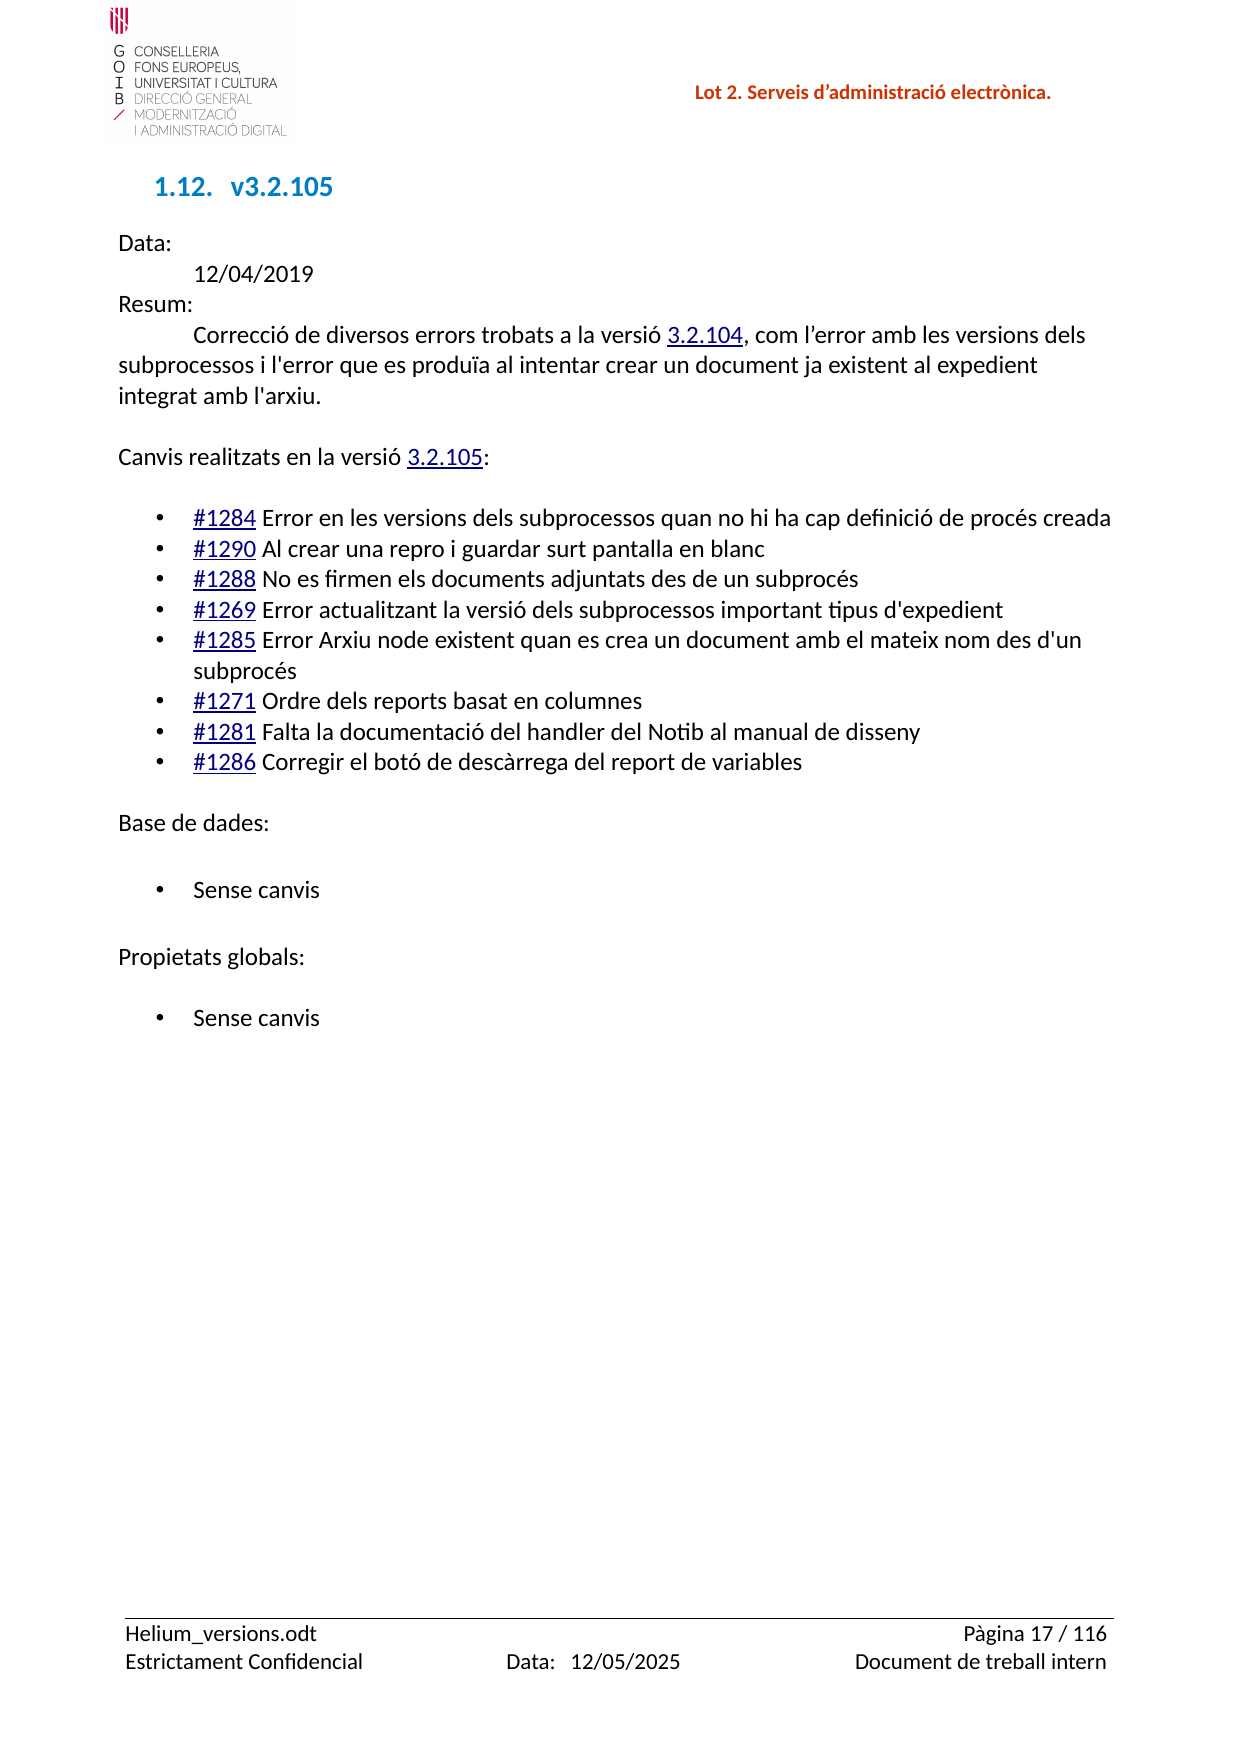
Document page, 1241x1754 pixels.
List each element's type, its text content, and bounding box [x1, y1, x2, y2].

text Propietats globals: [118, 941, 1122, 972]
list #1271 Ordre dels reports basat en columnes [156, 685, 1122, 716]
list #1288 No es firmen els documents adjuntats des de un subprocés [156, 563, 1122, 594]
list #1284 Error en les versions dels subprocessos quan no hi ha cap definició de procés creada [156, 502, 1122, 533]
picture [100, 0, 297, 144]
list #1285 Error Arxiu node existent quan es crea un document amb el mateix nom des d'un subprocés [156, 624, 1122, 685]
list Sense canvis [156, 874, 1122, 905]
text Resum: [118, 289, 1122, 319]
text Base de dades: [118, 807, 1122, 838]
text 12/04/2019 [118, 258, 1122, 289]
text Data: [118, 228, 1122, 258]
list #1286 Corregir el botó de descàrrega del report de variables [156, 746, 1122, 777]
text Canvis realitzats en la versió 3.2.105: [118, 441, 1122, 472]
subtitle v3.2.105 [153, 168, 1122, 204]
list #1281 Falta la documentació del handler del Notib al manual de disseny [156, 716, 1122, 746]
list #1269 Error actualitzant la versió dels subprocessos important tipus d'expedient [156, 594, 1122, 624]
list Sense canvis [156, 1002, 1122, 1033]
list #1290 Al crear una repro i guardar surt pantalla en blanc [156, 533, 1122, 563]
text Correcció de diversos errors trobats a la versió 3.2.104, com l’error amb les versions dels subprocessos i l'error que es produïa al intentar crear un document ja existent al expedient integrat amb l'arxiu. [118, 319, 1122, 411]
